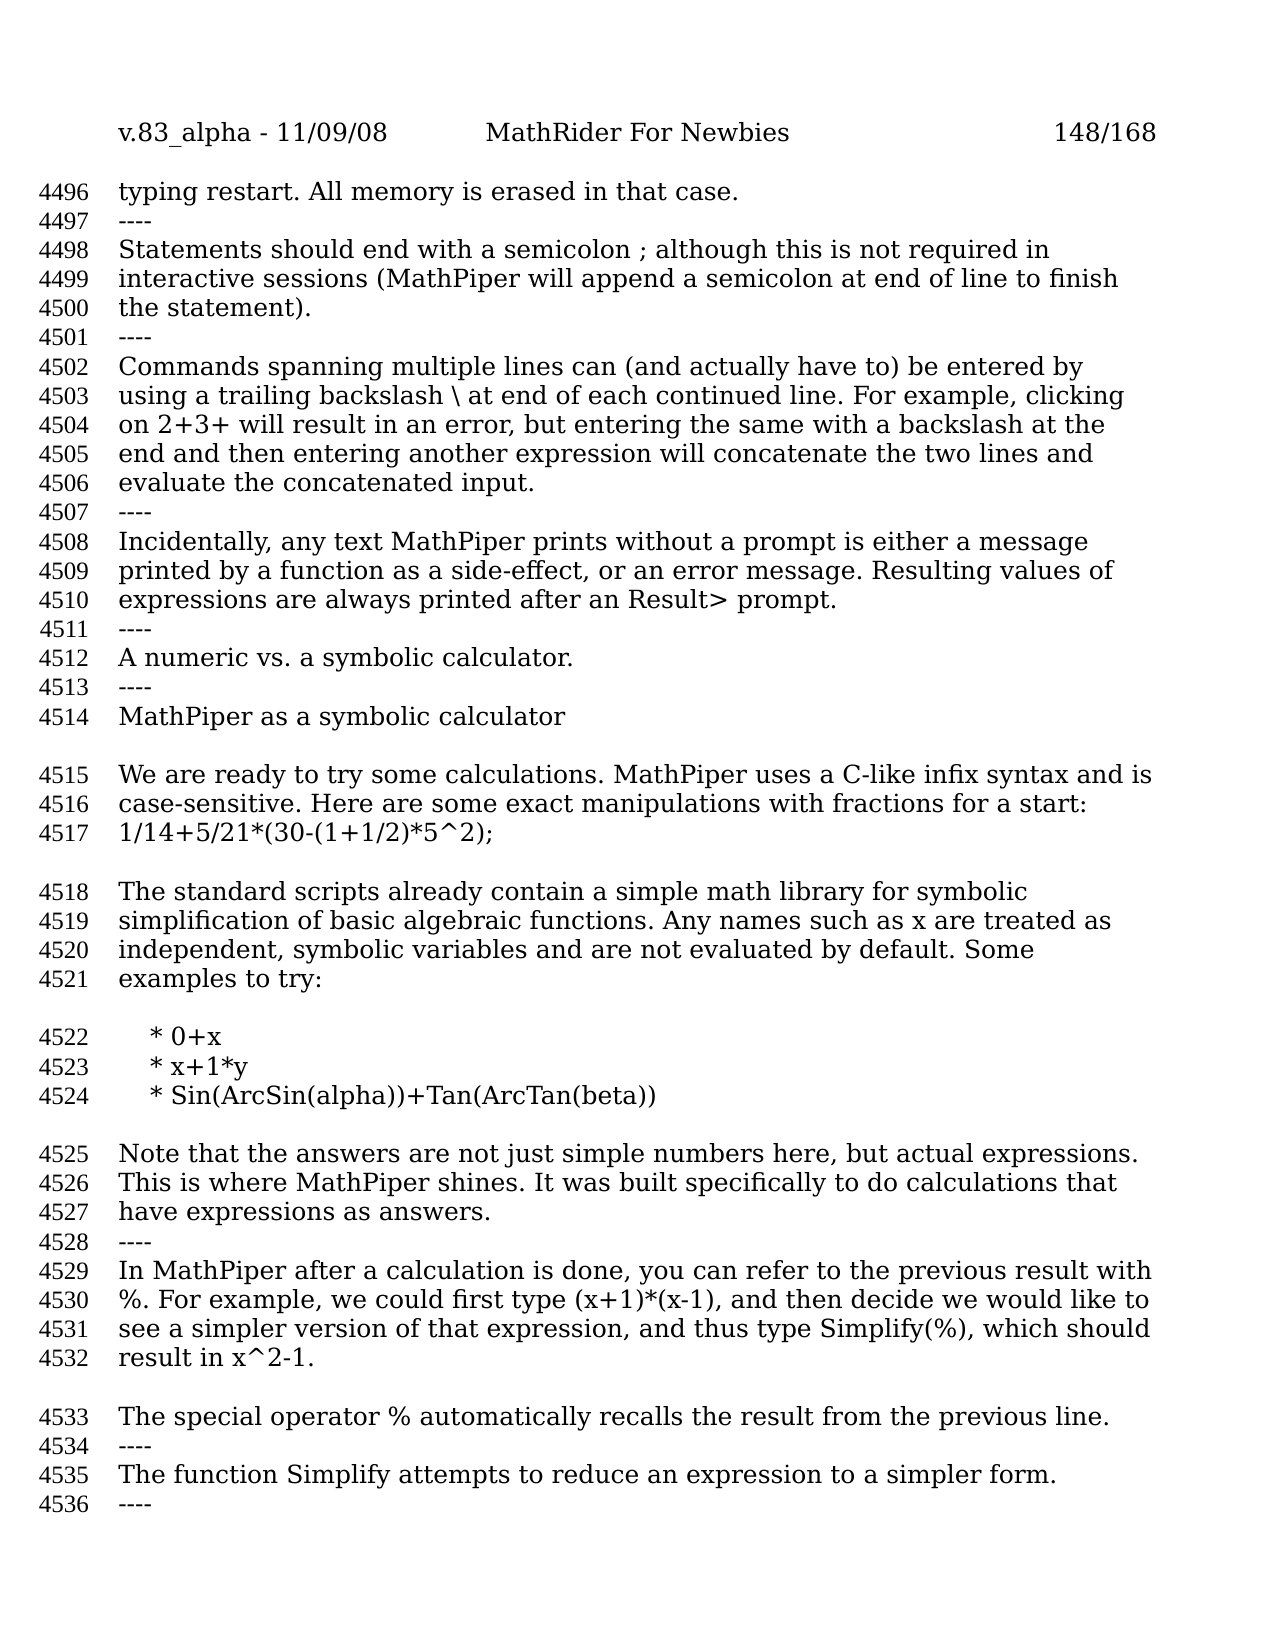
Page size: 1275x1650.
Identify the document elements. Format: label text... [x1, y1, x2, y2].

text ---- [118, 1227, 1157, 1256]
text * 0+x [118, 1023, 1157, 1052]
text ---- [118, 1489, 1157, 1518]
text Incidentally, any text MathPiper prints without a prompt is either a message printed by a function as a side-effect, or an error message. Resulting values of expressions are always printed after an Result> prompt. [118, 527, 1157, 614]
text A numeric vs. a symbolic calculator. [118, 643, 1157, 673]
text ---- [118, 498, 1157, 527]
text The standard scripts already contain a simple math library for symbolic simplification of basic algebraic functions. Any names such as x are treated as independent, symbolic variables and are not evaluated by default. Some examples to try: [118, 877, 1157, 993]
text MathPiper as a symbolic calculator [118, 702, 1157, 731]
text Note that the answers are not just simple numbers here, but actual expressions. This is where MathPiper shines. It was built specifically to do calculations that have expressions as answers. [118, 1139, 1157, 1227]
text ---- [118, 323, 1157, 352]
text ---- [118, 614, 1157, 643]
text Statements should end with a semicolon ; although this is not required in interactive sessions (MathPiper will append a semicolon at end of line to finish the statement). [118, 235, 1157, 323]
text ---- [118, 673, 1157, 702]
text In MathPiper after a calculation is done, you can refer to the previous result with %. For example, we could first type (x+1)*(x-1), and then decide we would like to see a simpler version of that expression, and thus type Simplify(%), which should result in x^2-1. [118, 1256, 1157, 1373]
text * Sin(ArcSin(alpha))+Tan(ArcTan(beta)) [118, 1081, 1157, 1110]
text typing restart. All memory is erased in that case. [118, 177, 1157, 206]
text The function Simplify attempts to reduce an expression to a simpler form. [118, 1460, 1157, 1489]
text The special operator % automatically recalls the result from the previous line. [118, 1402, 1157, 1431]
text Commands spanning multiple lines can (and actually have to) be entered by using a trailing backslash \ at end of each continued line. For example, clicking on 2+3+ will result in an error, but entering the same with a backslash at the end and then entering another expression will concatenate the two lines and evaluate the concatenated input. [118, 352, 1157, 498]
text ---- [118, 1431, 1157, 1460]
text * x+1*y [118, 1052, 1157, 1081]
text ---- [118, 206, 1157, 235]
text We are ready to try some calculations. MathPiper uses a C-like infix syntax and is case-sensitive. Here are some exact manipulations with fractions for a start: 1/14+5/21*(30-(1+1/2)*5^2); [118, 760, 1157, 848]
